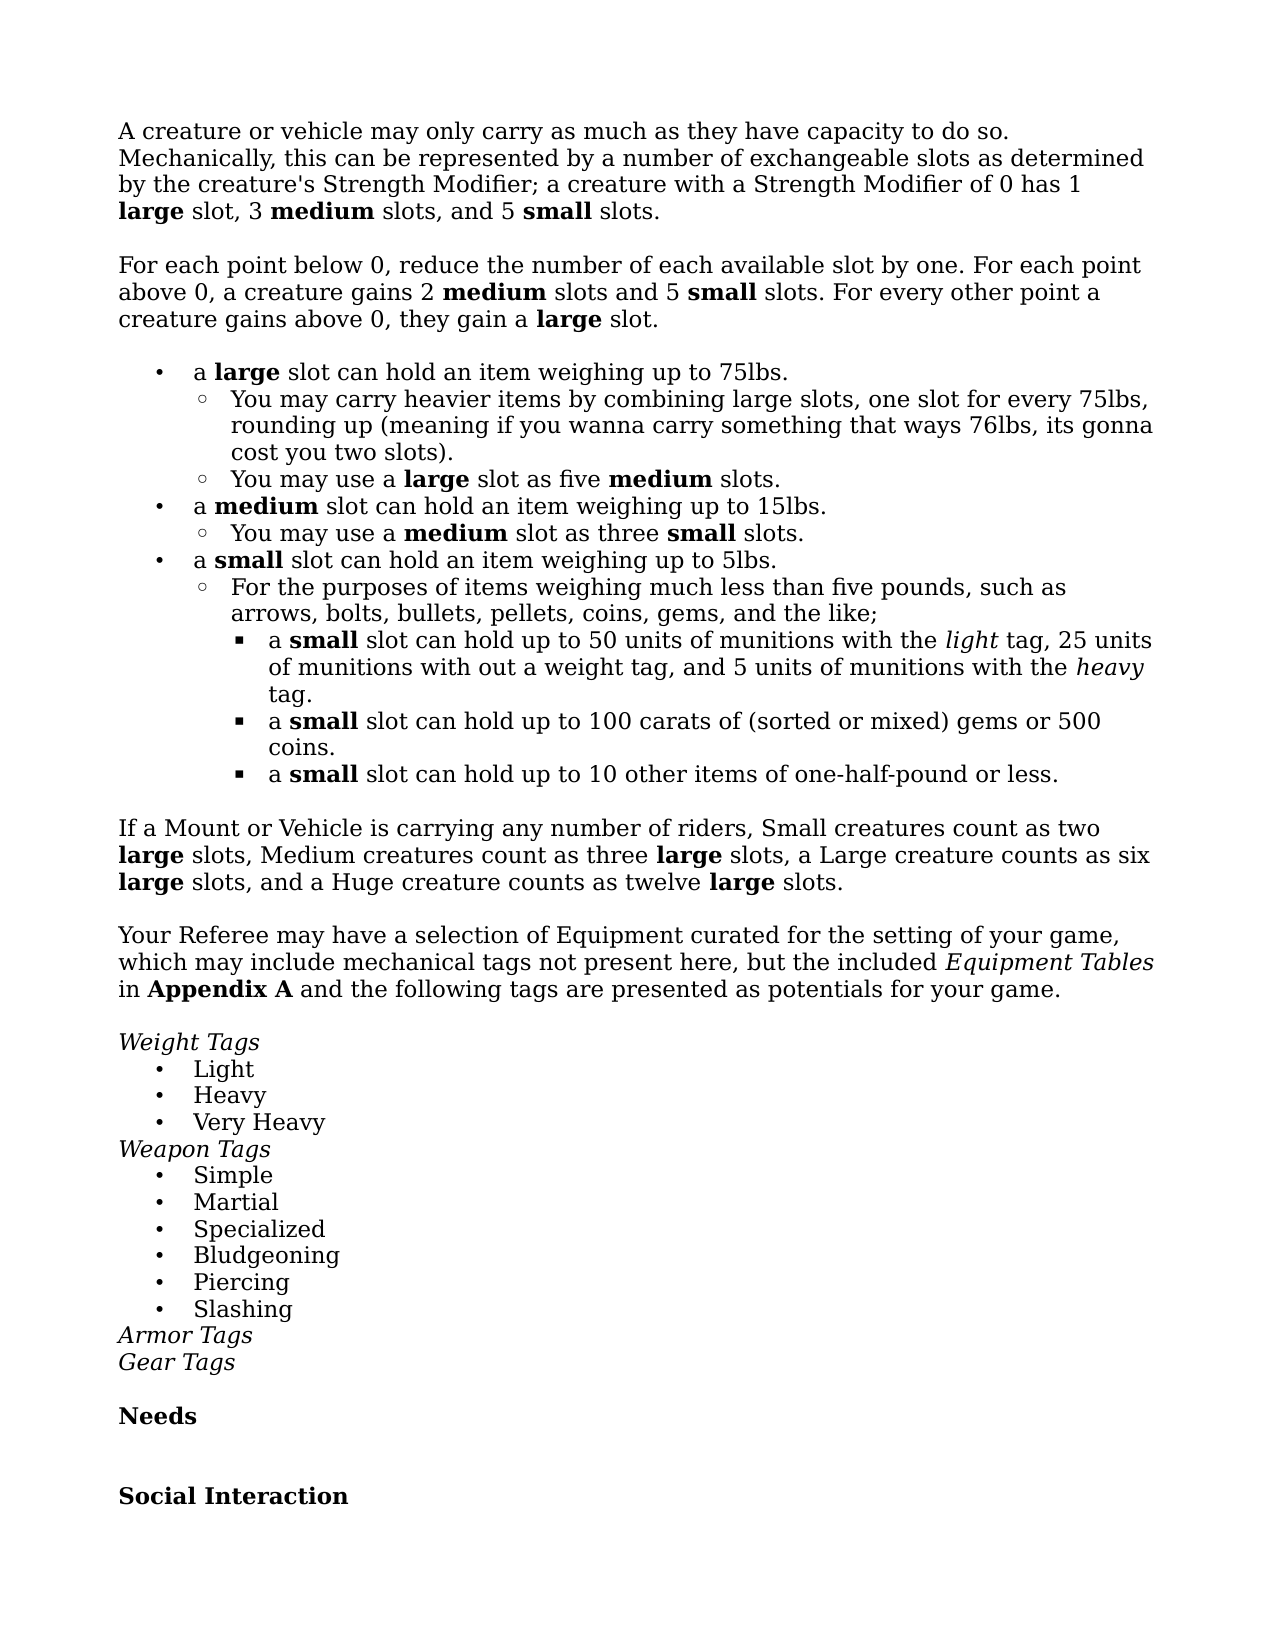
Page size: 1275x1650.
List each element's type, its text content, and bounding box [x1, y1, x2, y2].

list Martial [156, 1189, 1157, 1216]
text Social Interaction [118, 1483, 1157, 1509]
list a small slot can hold an item weighing up to 5lbs. [156, 547, 1157, 574]
text For each point below 0, reduce the number of each available slot by one. For each point above 0, a creature gains 2 medium slots and 5 small slots. For every other point a creature gains above 0, they gain a large slot. [118, 252, 1157, 332]
text Armor Tags [118, 1322, 1157, 1349]
list Very Heavy [156, 1109, 1157, 1136]
list Piercing [156, 1269, 1157, 1296]
list Light [156, 1056, 1157, 1082]
text Your Referee may have a selection of Equipment curated for the setting of your game, which may include mechanical tags not present here, but the included Equipment Tables in Appendix A and the following tags are presented as potentials for your game. [118, 922, 1157, 1002]
text Weapon Tags [118, 1136, 1157, 1162]
text Needs [118, 1402, 1157, 1429]
list You may use a medium slot as three small slots. [193, 520, 1157, 547]
list You may use a large slot as five medium slots. [193, 466, 1157, 493]
list Slashing [156, 1296, 1157, 1322]
text If a Mount or Vehicle is carrying any number of riders, Small creatures count as two large slots, Medium creatures count as three large slots, a Large creature counts as six large slots, and a Huge creature counts as twelve large slots. [118, 815, 1157, 896]
text Gear Tags [118, 1349, 1157, 1376]
list a small slot can hold up to 100 carats of (sorted or mixed) gems or 500 coins. [231, 708, 1157, 761]
text Weight Tags [118, 1029, 1157, 1056]
text A creature or vehicle may only carry as much as they have capacity to do so. Mechanically, this can be represented by a number of exchangeable slots as determined by the creature's Strength Modifier; a creature with a Strength Modifier of 0 has 1 large slot, 3 medium slots, and 5 small slots. [118, 118, 1157, 225]
list Bludgeoning [156, 1242, 1157, 1269]
list Simple [156, 1162, 1157, 1189]
list You may carry heavier items by combining large slots, one slot for every 75lbs, rounding up (meaning if you wanna carry something that ways 76lbs, its gonna cost you two slots). [193, 386, 1157, 466]
list a large slot can hold an item weighing up to 75lbs. [156, 359, 1157, 386]
list For the purposes of items weighing much less than five pounds, such as arrows, bolts, bullets, pellets, coins, gems, and the like; [193, 574, 1157, 627]
list Heavy [156, 1082, 1157, 1109]
list a medium slot can hold an item weighing up to 15lbs. [156, 493, 1157, 520]
list Specialized [156, 1216, 1157, 1242]
list a small slot can hold up to 50 units of munitions with the light tag, 25 units of munitions with out a weight tag, and 5 units of munitions with the heavy tag. [231, 627, 1157, 708]
list a small slot can hold up to 10 other items of one-half-pound or less. [231, 761, 1157, 788]
